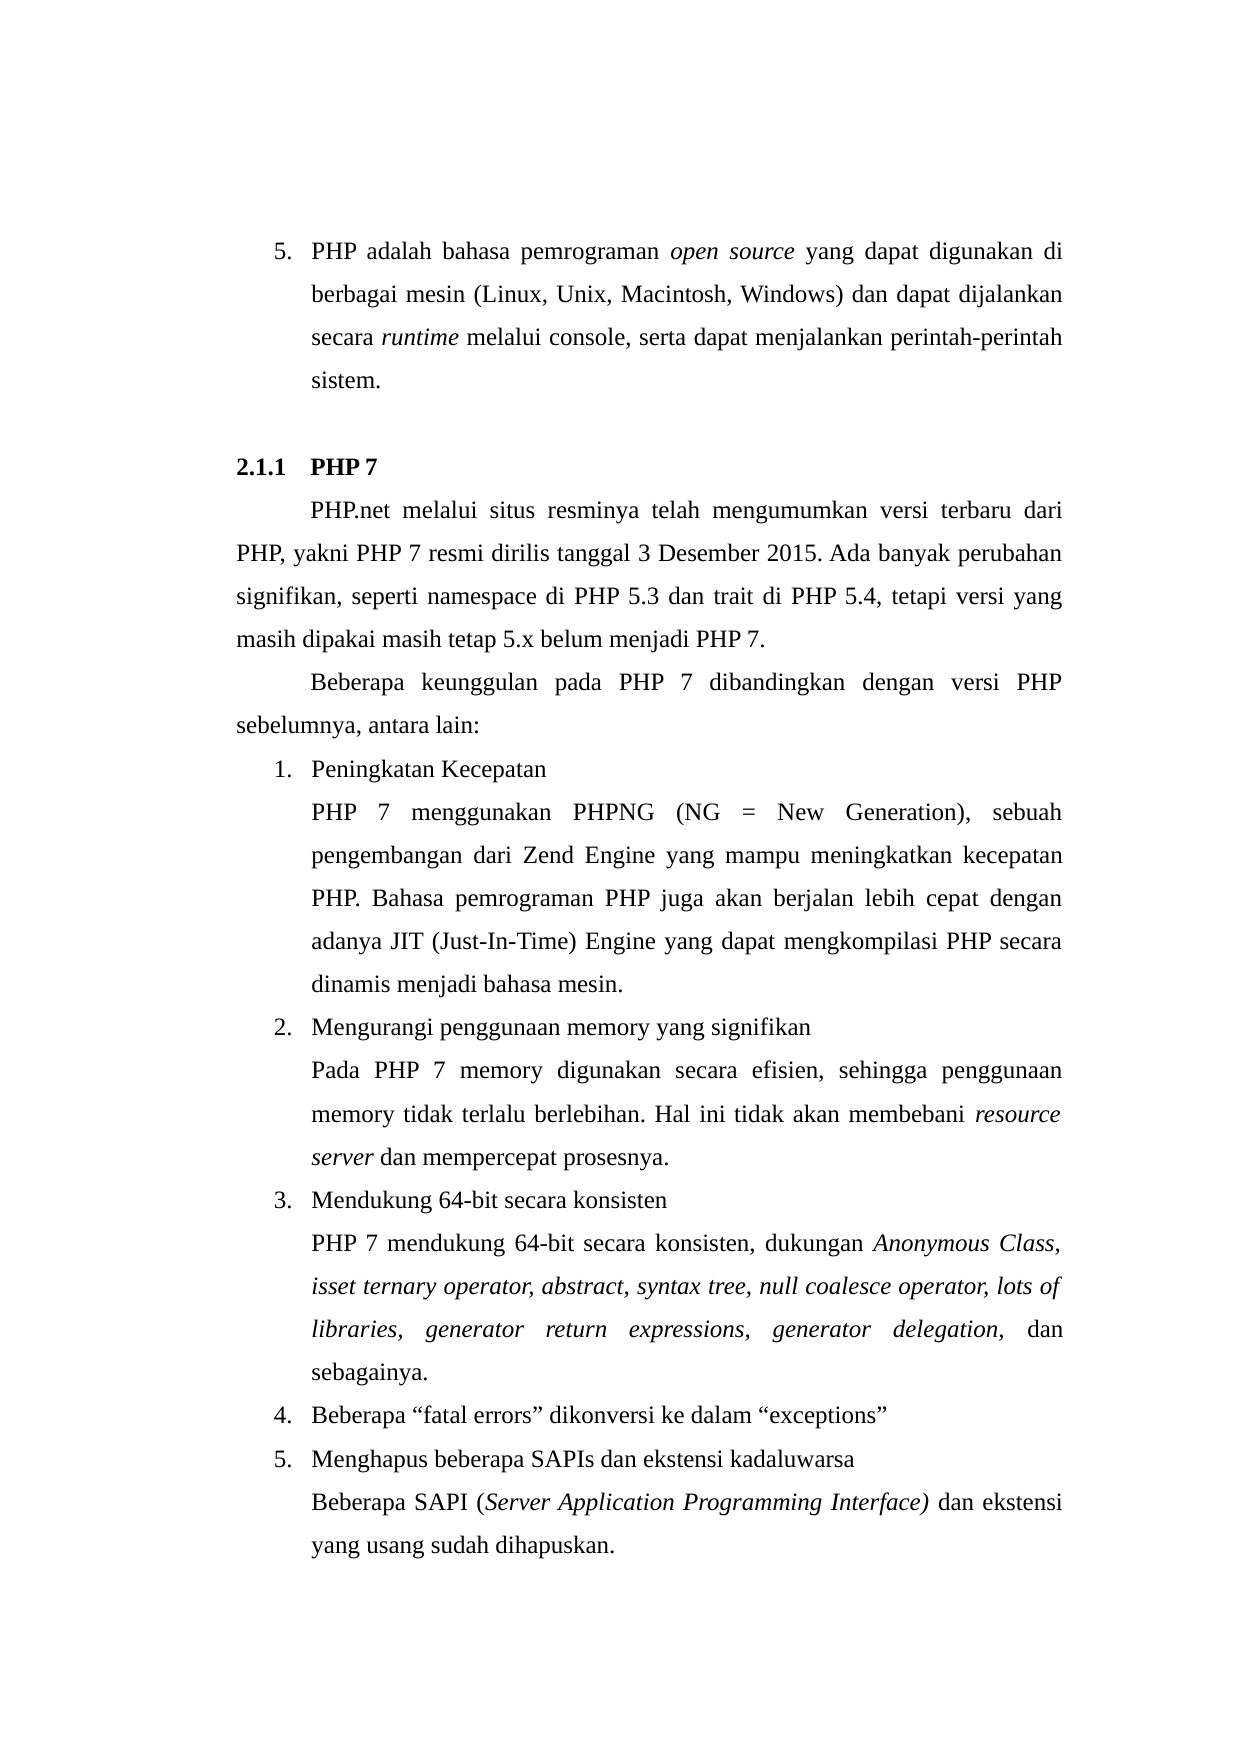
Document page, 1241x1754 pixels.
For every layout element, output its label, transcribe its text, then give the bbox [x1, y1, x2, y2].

list Peningkatan Kecepatan [274, 754, 1063, 782]
list Mengurangi penggunaan memory yang signifikan [274, 1012, 1063, 1041]
text 2.1.1 PHP 7 [236, 452, 1063, 481]
text PHP.net melalui situs resminya telah mengumumkan versi terbaru dari PHP, yakni PHP 7 resmi dirilis tanggal 3 Desember 2015. Ada banyak perubahan signifikan, seperti namespace di PHP 5.3 dan trait di PHP 5.4, tetapi versi yang masih dipakai masih tetap 5.x belum menjadi PHP 7. [236, 495, 1063, 653]
list Beberapa “fatal errors” dikonversi ke dalam “exceptions” [274, 1401, 1063, 1429]
list PHP adalah bahasa pemrograman open source yang dapat digunakan di berbagai mesin (Linux, Unix, Macintosh, Windows) dan dapat dijalankan secara runtime melalui console, serta dapat menjalankan perintah-perintah sistem. [274, 236, 1063, 394]
list Menghapus beberapa SAPIs dan ekstensi kadaluwarsa [274, 1444, 1063, 1472]
list Pada PHP 7 memory digunakan secara efisien, sehingga penggunaan memory tidak terlalu berlebihan. Hal ini tidak akan membebani resource server dan mempercepat prosesnya. [274, 1056, 1063, 1171]
list PHP 7 mendukung 64-bit secara konsisten, dukungan Anonymous Class, isset ternary operator, abstract, syntax tree, null coalesce operator, lots of libraries, generator return expressions, generator delegation, dan sebagainya. [274, 1228, 1063, 1386]
text Beberapa keunggulan pada PHP 7 dibandingkan dengan versi PHP sebelumnya, antara lain: [236, 667, 1063, 739]
list Beberapa SAPI (Server Application Programming Interface) dan ekstensi yang usang sudah dihapuskan. [274, 1487, 1063, 1559]
list PHP 7 menggunakan PHPNG (NG = New Generation), sebuah pengembangan dari Zend Engine yang mampu meningkatkan kecepatan PHP. Bahasa pemrograman PHP juga akan berjalan lebih cepat dengan adanya JIT (Just-In-Time) Engine yang dapat mengkompilasi PHP secara dinamis menjadi bahasa mesin. [274, 797, 1063, 998]
list Mendukung 64-bit secara konsisten [274, 1185, 1063, 1214]
